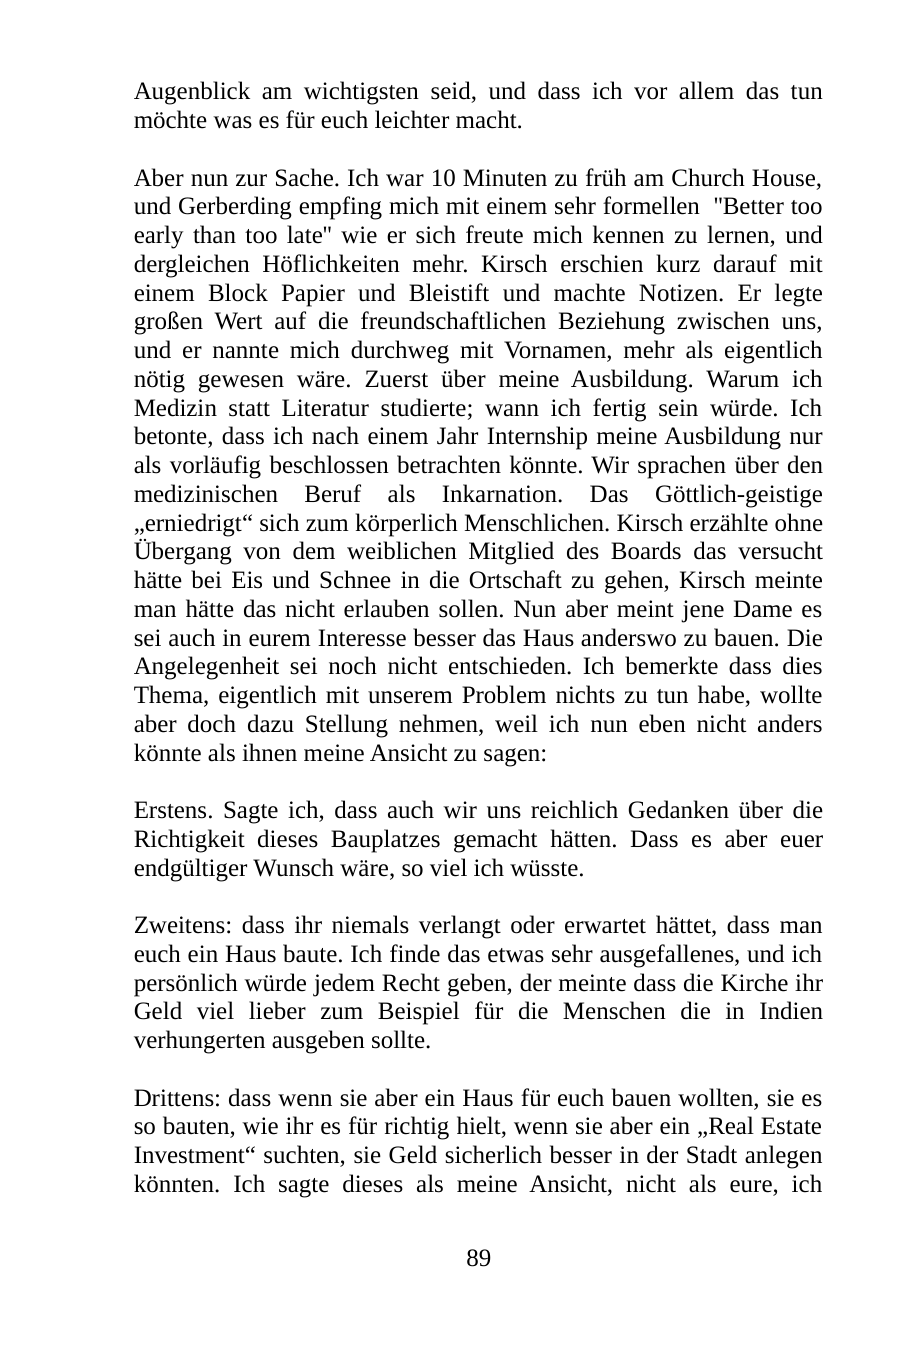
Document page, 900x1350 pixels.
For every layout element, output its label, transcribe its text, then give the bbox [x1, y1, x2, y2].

text Drittens: dass wenn sie aber ein Haus für euch bauen wollten, sie es so bauten, wie ihr es für richtig hielt, wenn sie aber ein „Real Estate Investment“ suchten, sie Geld sicherlich besser in der Stadt anlegen könnten. Ich sagte dieses als meine Ansicht, nicht als eure, ich [133, 1083, 823, 1198]
text Augenblick am wichtigsten seid, und dass ich vor allem das tun möchte was es für euch leichter macht. [133, 76, 823, 134]
text Aber nun zur Sache. Ich war 10 Minuten zu früh am Church House, und Gerberding empfing mich mit einem sehr formellen ''Better too early than too late'' wie er sich freute mich kennen zu lernen, und dergleichen Höflichkeiten mehr. Kirsch erschien kurz darauf mit einem Block Papier und Bleistift und machte Notizen. Er legte großen Wert auf die freundschaftlichen Beziehung zwischen uns, und er nannte mich durchweg mit Vornamen, mehr als eigentlich nötig gewesen wäre. Zuerst über meine Ausbildung. Warum ich Medizin statt Literatur studierte; wann ich fertig sein würde. Ich betonte, dass ich nach einem Jahr Internship meine Ausbildung nur als vorläufig beschlossen betrachten könnte. Wir sprachen über den medizinischen Beruf als Inkarnation. Das Göttlich-geistige „erniedrigt“ sich zum körperlich Menschlichen. Kirsch erzählte ohne Übergang von dem weiblichen Mitglied des Boards das versucht hätte bei Eis und Schnee in die Ortschaft zu gehen, Kirsch meinte man hätte das nicht erlauben sollen. Nun aber meint jene Dame es sei auch in eurem Interesse besser das Haus anderswo zu bauen. Die Angelegenheit sei noch nicht entschieden. Ich bemerkte dass dies Thema, eigentlich mit unserem Problem nichts zu tun habe, wollte aber doch dazu Stellung nehmen, weil ich nun eben nicht anders könnte als ihnen meine Ansicht zu sagen: [133, 163, 823, 766]
text Zweitens: dass ihr niemals verlangt oder erwartet hättet, dass man euch ein Haus baute. Ich finde das etwas sehr ausgefallenes, und ich persönlich würde jedem Recht geben, der meinte dass die Kirche ihr Geld viel lieber zum Beispiel für die Menschen die in Indien verhungerten ausgeben sollte. [133, 910, 823, 1054]
text Erstens. Sagte ich, dass auch wir uns reichlich Gedanken über die Richtigkeit dieses Bauplatzes gemacht hätten. Dass es aber euer endgültiger Wunsch wäre, so viel ich wüsste. [133, 795, 823, 881]
